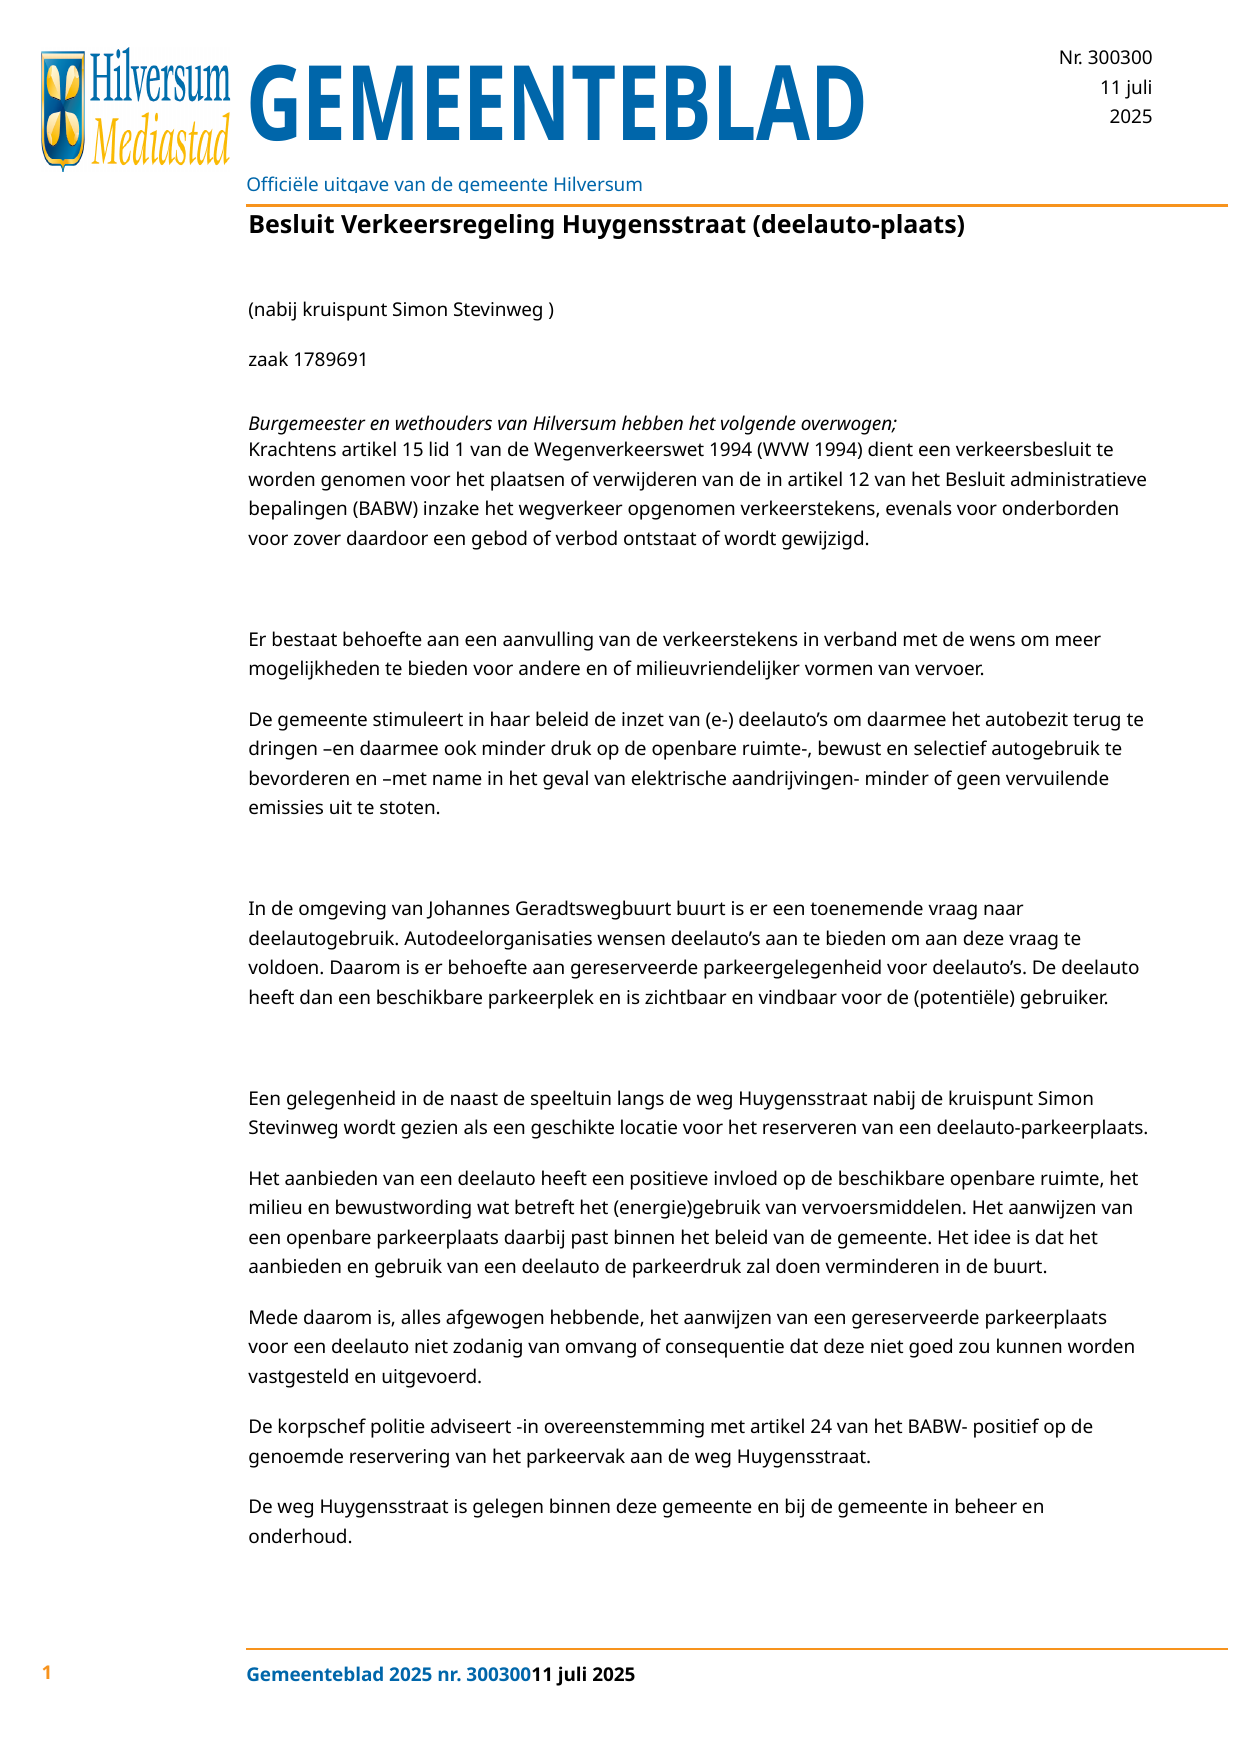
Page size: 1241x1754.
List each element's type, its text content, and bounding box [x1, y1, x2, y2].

text De korpschef politie adviseert -in overeenstemming met artikel 24 van het BABW- positief op de genoemde reservering van het parkeervak aan de weg Huygensstraat. [248, 1414, 1152, 1469]
text Het aanbieden van een deelauto heeft een positieve invloed op de beschikbare openbare ruimte, het milieu en bewustwording wat betreft het (energie)gebruik van vervoersmiddelen. Het aanwijzen van een openbare parkeerplaats daarbij past binnen het beleid van de gemeente. Het idee is dat het aanbieden en gebruik van een deelauto de parkeerdruk zal doen verminderen in de buurt. [248, 1165, 1152, 1279]
text In de omgeving van Johannes Geradtswegbuurt buurt is er een toenemende vraag naar deelautogebruik. Autodeelorganisaties wensen deelauto’s aan te bieden om aan deze vraag te voldoen. Daarom is er behoefte aan gereserveerde parkeergelegenheid voor deelauto’s. De deelauto heeft dan een beschikbare parkeerplek en is zichtbaar en vindbaar voor de (potentiële) gebruiker. [248, 895, 1152, 1010]
text De weg Huygensstraat is gelegen binnen deze gemeente en bij de gemeente in beheer en onderhoud. [248, 1494, 1152, 1549]
text Er bestaat behoefte aan een aanvulling van de verkeerstekens in verband met de wens om meer mogelijkheden te bieden voor andere en of milieuvriendelijker vormen van vervoer. [248, 626, 1152, 681]
text Mede daarom is, alles afgewogen hebbende, het aanwijzen van een gereserveerde parkeerplaats voor een deelauto niet zodanig van omvang of consequentie dat deze niet goed zou kunnen worden vastgesteld en uitgevoerd. [248, 1304, 1152, 1389]
picture [41, 47, 231, 172]
text Burgemeester en wethouders van Hilversum hebben het volgende overwogen; [248, 410, 1152, 436]
text (nabij kruispunt Simon Stevinweg ) [248, 296, 1152, 322]
text Besluit Verkeersregeling Huygensstraat (deelauto-plaats) [248, 207, 1152, 241]
text Een gelegenheid in de naast de speeltuin langs de weg Huygensstraat nabij de kruispunt Simon Stevinweg wordt gezien als een geschikte locatie voor het reserveren van een deelauto-parkeerplaats. [248, 1085, 1152, 1140]
text De gemeente stimuleert in haar beleid de inzet van (e-) deelauto’s om daarmee het autobezit terug te dringen –en daarmee ook minder druk op de openbare ruimte-, bewust en selectief autogebruik te bevorderen en –met name in het geval van elektrische aandrijvingen- minder of geen vervuilende emissies uit te stoten. [248, 706, 1152, 820]
text zaak 1789691 [248, 346, 1152, 372]
text Krachtens artikel 15 lid 1 van de Wegenverkeerswet 1994 (WVW 1994) dient een verkeersbesluit te worden genomen voor het plaatsen of verwijderen van de in artikel 12 van het Besluit administratieve bepalingen (BABW) inzake het wegverkeer opgenomen verkeerstekens, evenals voor onderborden voor zover daardoor een gebod of verbod ontstaat of wordt gewijzigd. [248, 436, 1152, 551]
